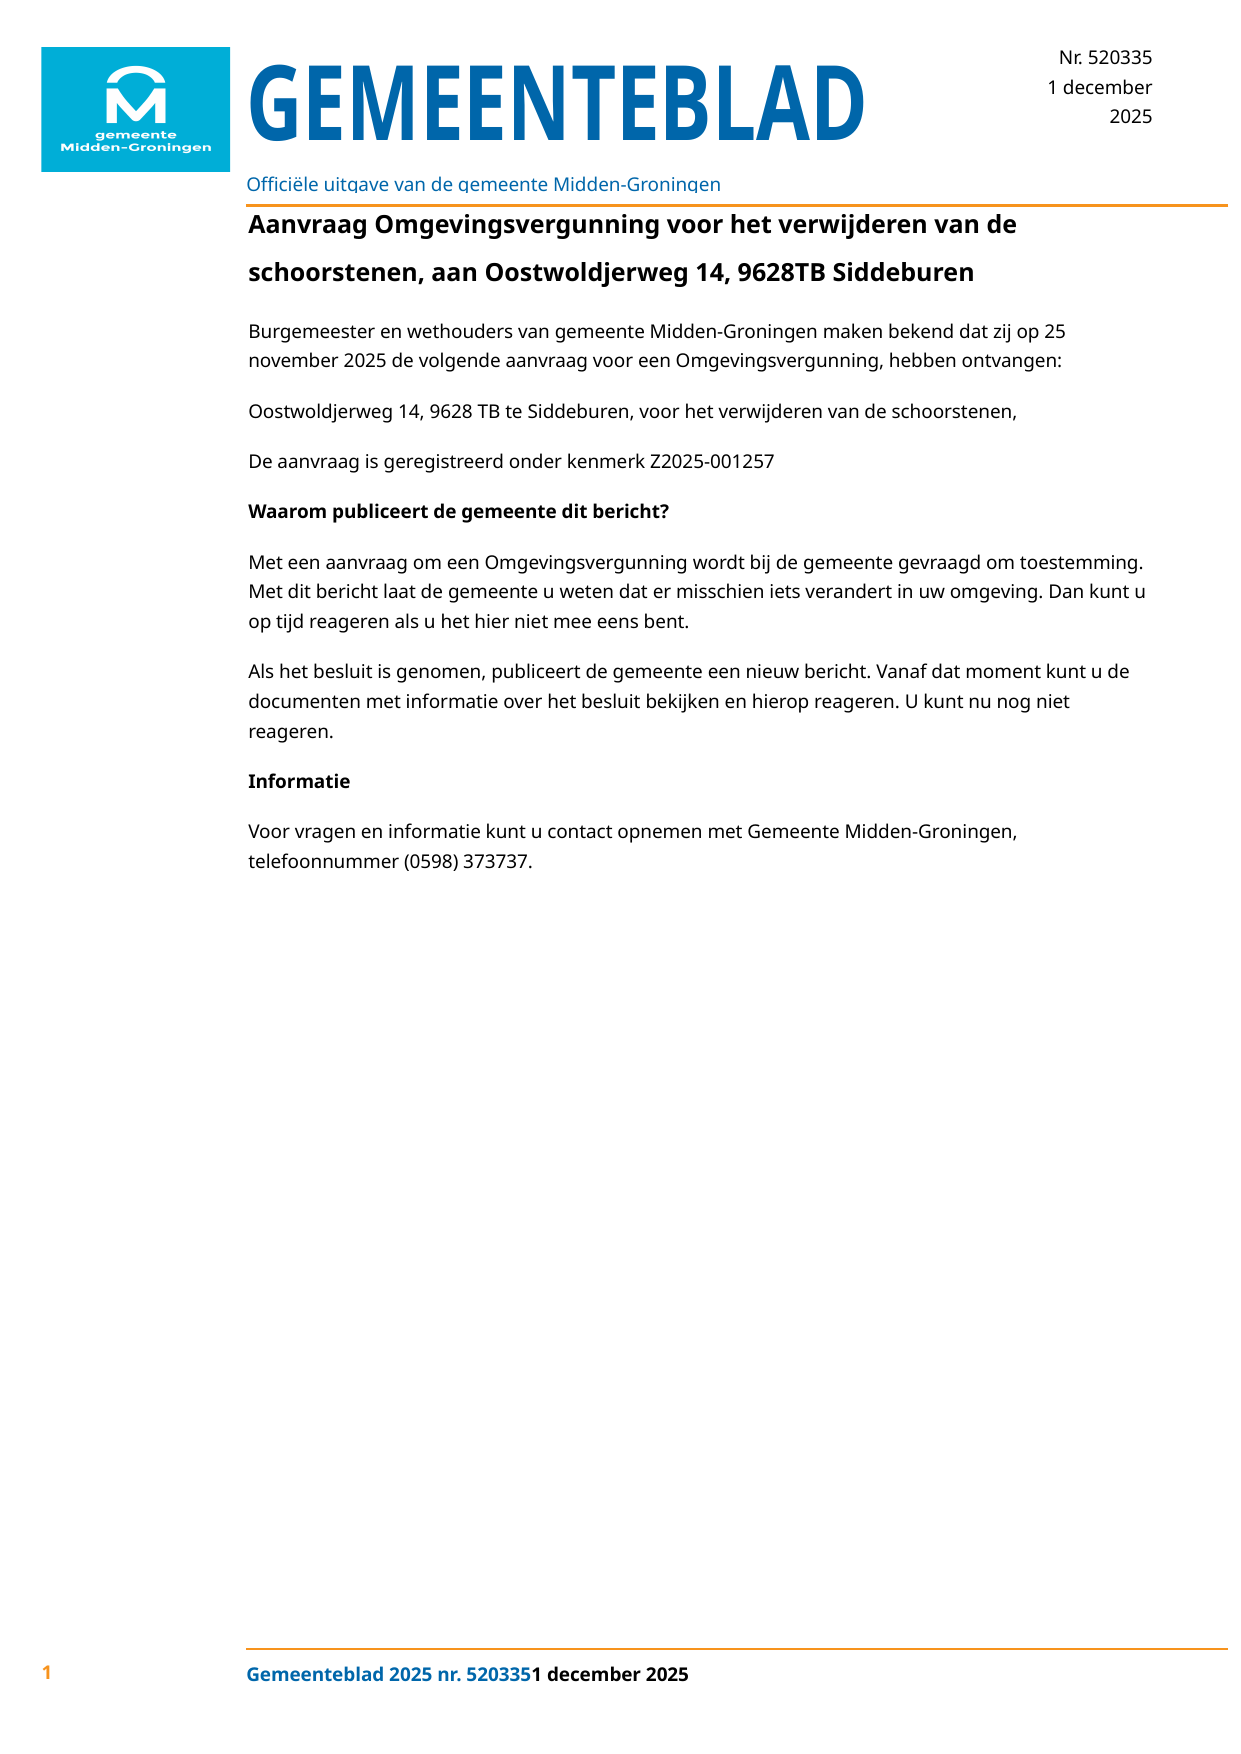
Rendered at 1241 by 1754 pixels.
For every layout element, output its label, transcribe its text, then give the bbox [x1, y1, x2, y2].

text De aanvraag is geregistreerd onder kenmerk Z2025-001257 [248, 448, 1152, 474]
text Oostwoldjerweg 14, 9628 TB te Siddeburen, voor het verwijderen van de schoorstenen, [248, 398, 1152, 424]
picture [184, 146, 190, 153]
picture [107, 89, 165, 122]
text Voor vragen en informatie kunt u contact opnemen met Gemeente Midden-Groningen, telefoonnummer (0598) 373737. [248, 819, 1152, 874]
text Waarom publiceert de gemeente dit bericht? [248, 499, 1152, 524]
text Informatie [248, 768, 1152, 794]
picture [108, 66, 164, 82]
text Met een aanvraag om een Omgevingsvergunning wordt bij de gemeente gevraagd om toestemming. Met dit bericht laat de gemeente u weten dat er misschien iets verandert in uw omgeving. Dan kunt u op tijd reageren als u het hier niet mee eens bent. [248, 549, 1152, 634]
text Als het besluit is genomen, publiceert de gemeente een nieuw bericht. Vanaf dat moment kunt u de documenten met informatie over het besluit bekijken en hierop reageren. U kunt nu nog niet reageren. [248, 659, 1152, 744]
text Aanvraag Omgevingsvergunning voor het verwijderen van de schoorstenen, aan Oostwoldjerweg 14, 9628TB Siddeburen [248, 207, 1152, 288]
text Burgemeester en wethouders van gemeente Midden-Groningen maken bekend dat zij op 25 november 2025 de volgende aanvraag voor een Omgevingsvergunning, hebben ontvangen: [248, 318, 1152, 373]
